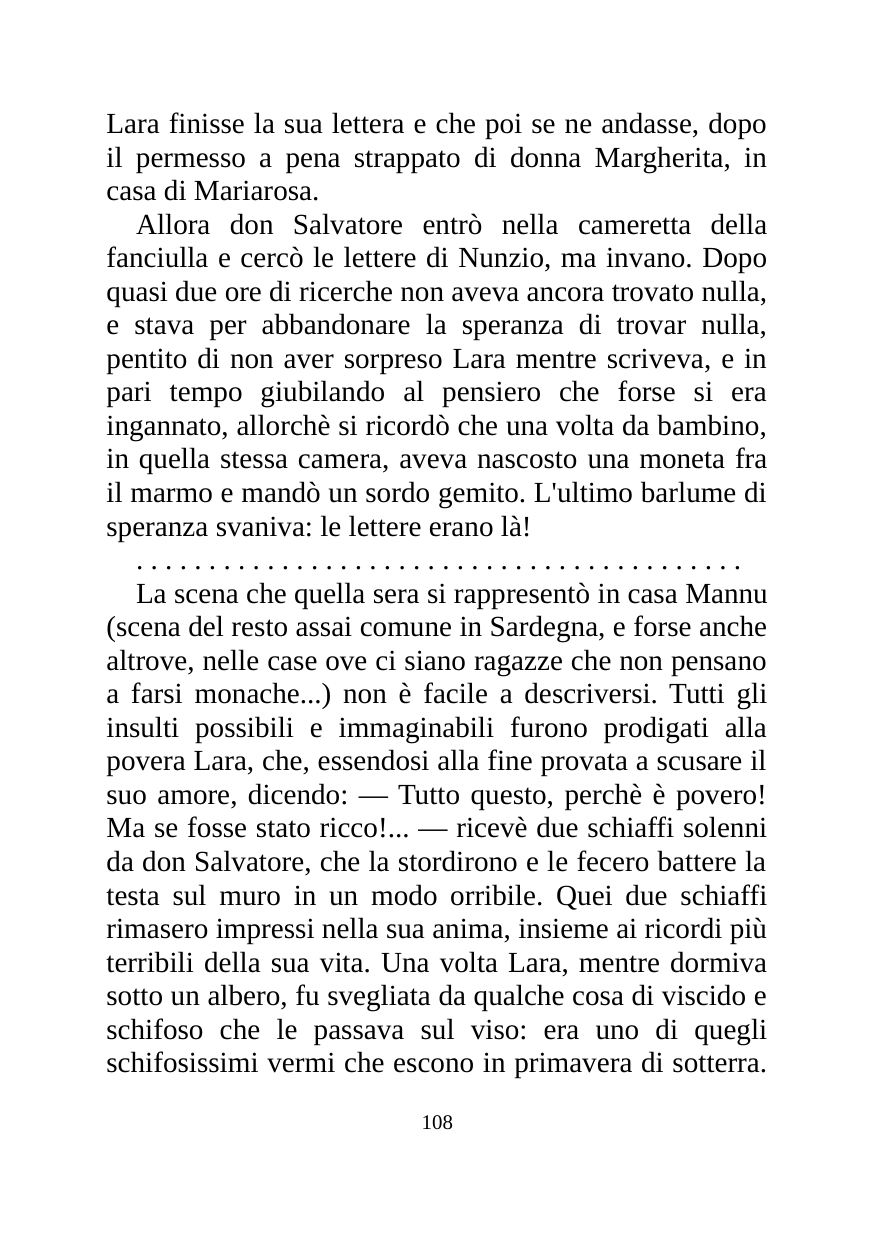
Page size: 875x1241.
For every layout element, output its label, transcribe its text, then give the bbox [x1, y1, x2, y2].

text . . . . . . . . . . . . . . . . . . . . . . . . . . . . . . . . . . . . . . . . . . [106, 542, 768, 576]
text Allora don Salvatore entrò nella cameretta della fanciulla e cercò le lettere di Nunzio, ma invano. Dopo quasi due ore di ricerche non aveva ancora trovato nulla, e stava per abbandonare la speranza di trovar nulla, pentito di non aver sorpreso Lara mentre scriveva, e in pari tempo giubilando al pensiero che forse si era ingannato, allorchè si ricordò che una volta da bambino, in quella stessa camera, aveva nascosto una moneta fra il marmo e mandò un sordo gemito. L'ultimo barlume di speranza svaniva: le lettere erano là! [106, 207, 768, 542]
text La scena che quella sera si rappresentò in casa Mannu (scena del resto assai comune in Sardegna, e forse anche altrove, nelle case ove ci siano ragazze che non pensano a farsi monache...) non è facile a descriversi. Tutti gli insulti possibili e immaginabili furono prodigati alla povera Lara, che, essendosi alla fine provata a scusare il suo amore, dicendo: — Tutto questo, perchè è povero! Ma se fosse stato ricco!... — ricevè due schiaffi solenni da don Salvatore, che la stordirono e le fecero battere la testa sul muro in un modo orribile. Quei due schiaffi rimasero impressi nella sua anima, insieme ai ricordi più terribili della sua vita. Una volta Lara, mentre dormiva sotto un albero, fu svegliata da qualche cosa di viscido e schifoso che le passava sul viso: era uno di quegli schifosissimi vermi che escono in primavera di sotterra. [106, 576, 768, 1079]
text Lara finisse la sua lettera e che poi se ne andasse, dopo il permesso a pena strappato di donna Margherita, in casa di Mariarosa. [106, 106, 768, 207]
